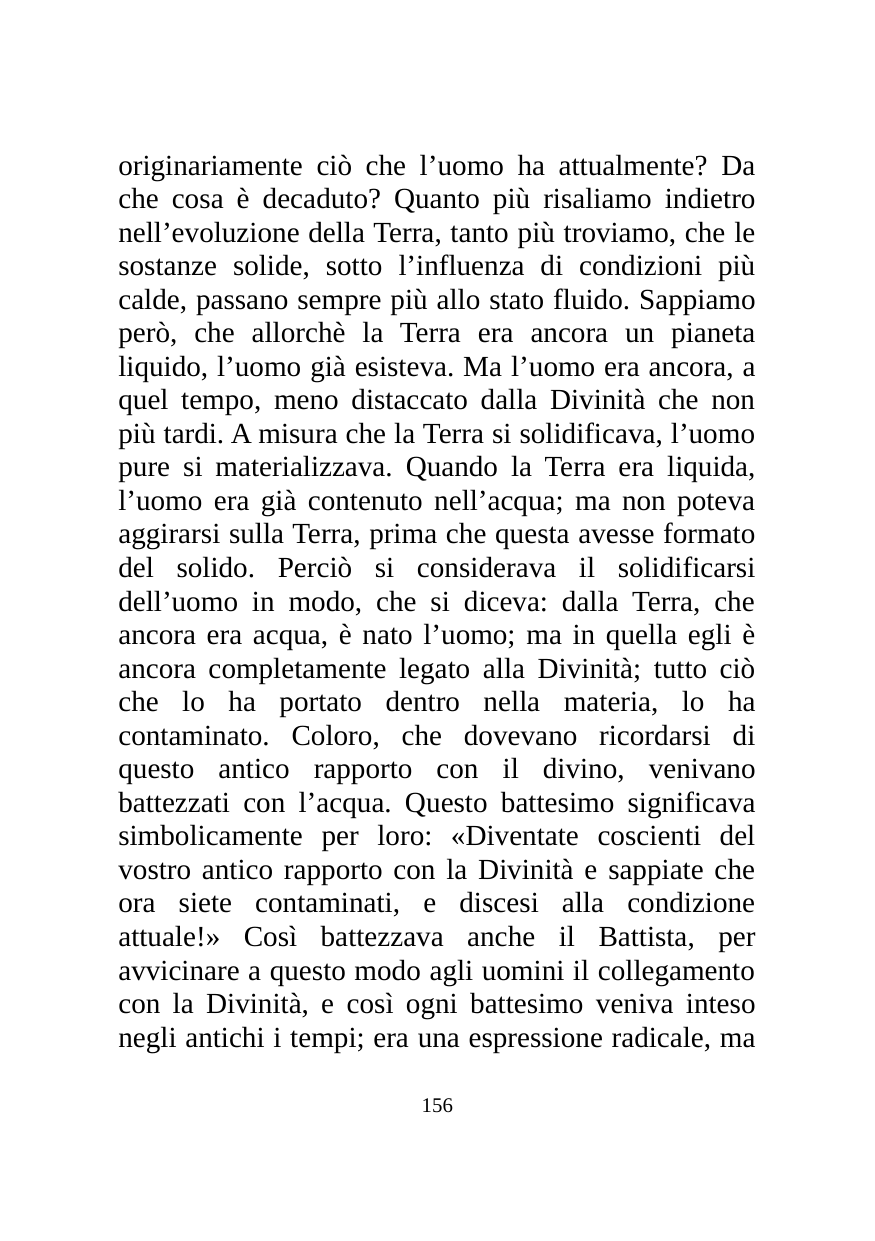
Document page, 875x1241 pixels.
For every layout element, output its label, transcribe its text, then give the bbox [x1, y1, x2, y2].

text originariamente ciò che l’uomo ha attualmente? Da che cosa è decaduto? Quanto più risaliamo indietro nell’evoluzione della Terra, tanto più troviamo, che le sostanze solide, sotto l’influenza di condizioni più calde, passano sempre più allo stato fluido. Sappiamo però, che allorchè la Terra era ancora un pianeta liquido, l’uomo già esisteva. Ma l’uomo era ancora, a quel tempo, meno distaccato dalla Divinità che non più tardi. A misura che la Terra si solidificava, l’uomo pure si materializzava. Quando la Terra era liquida, l’uomo era già contenuto nell’acqua; ma non poteva aggirarsi sulla Terra, prima che questa avesse formato del solido. Perciò si considerava il solidificarsi dell’uomo in modo, che si diceva: dalla Terra, che ancora era acqua, è nato l’uomo; ma in quella egli è ancora completamente legato alla Divinità; tutto ciò che lo ha portato dentro nella materia, lo ha contaminato. Coloro, che dovevano ricordarsi di questo antico rapporto con il divino, venivano battezzati con l’acqua. Questo battesimo significava simbolicamente per loro: «Diventate coscienti del vostro antico rapporto con la Divinità e sappiate che ora siete contaminati, e discesi alla condizione attuale!» Così battezzava anche il Battista, per avvicinare a questo modo agli uomini il collegamento con la Divinità, e così ogni battesimo veniva inteso negli antichi i tempi; era una espressione radicale, ma [118, 148, 756, 1053]
